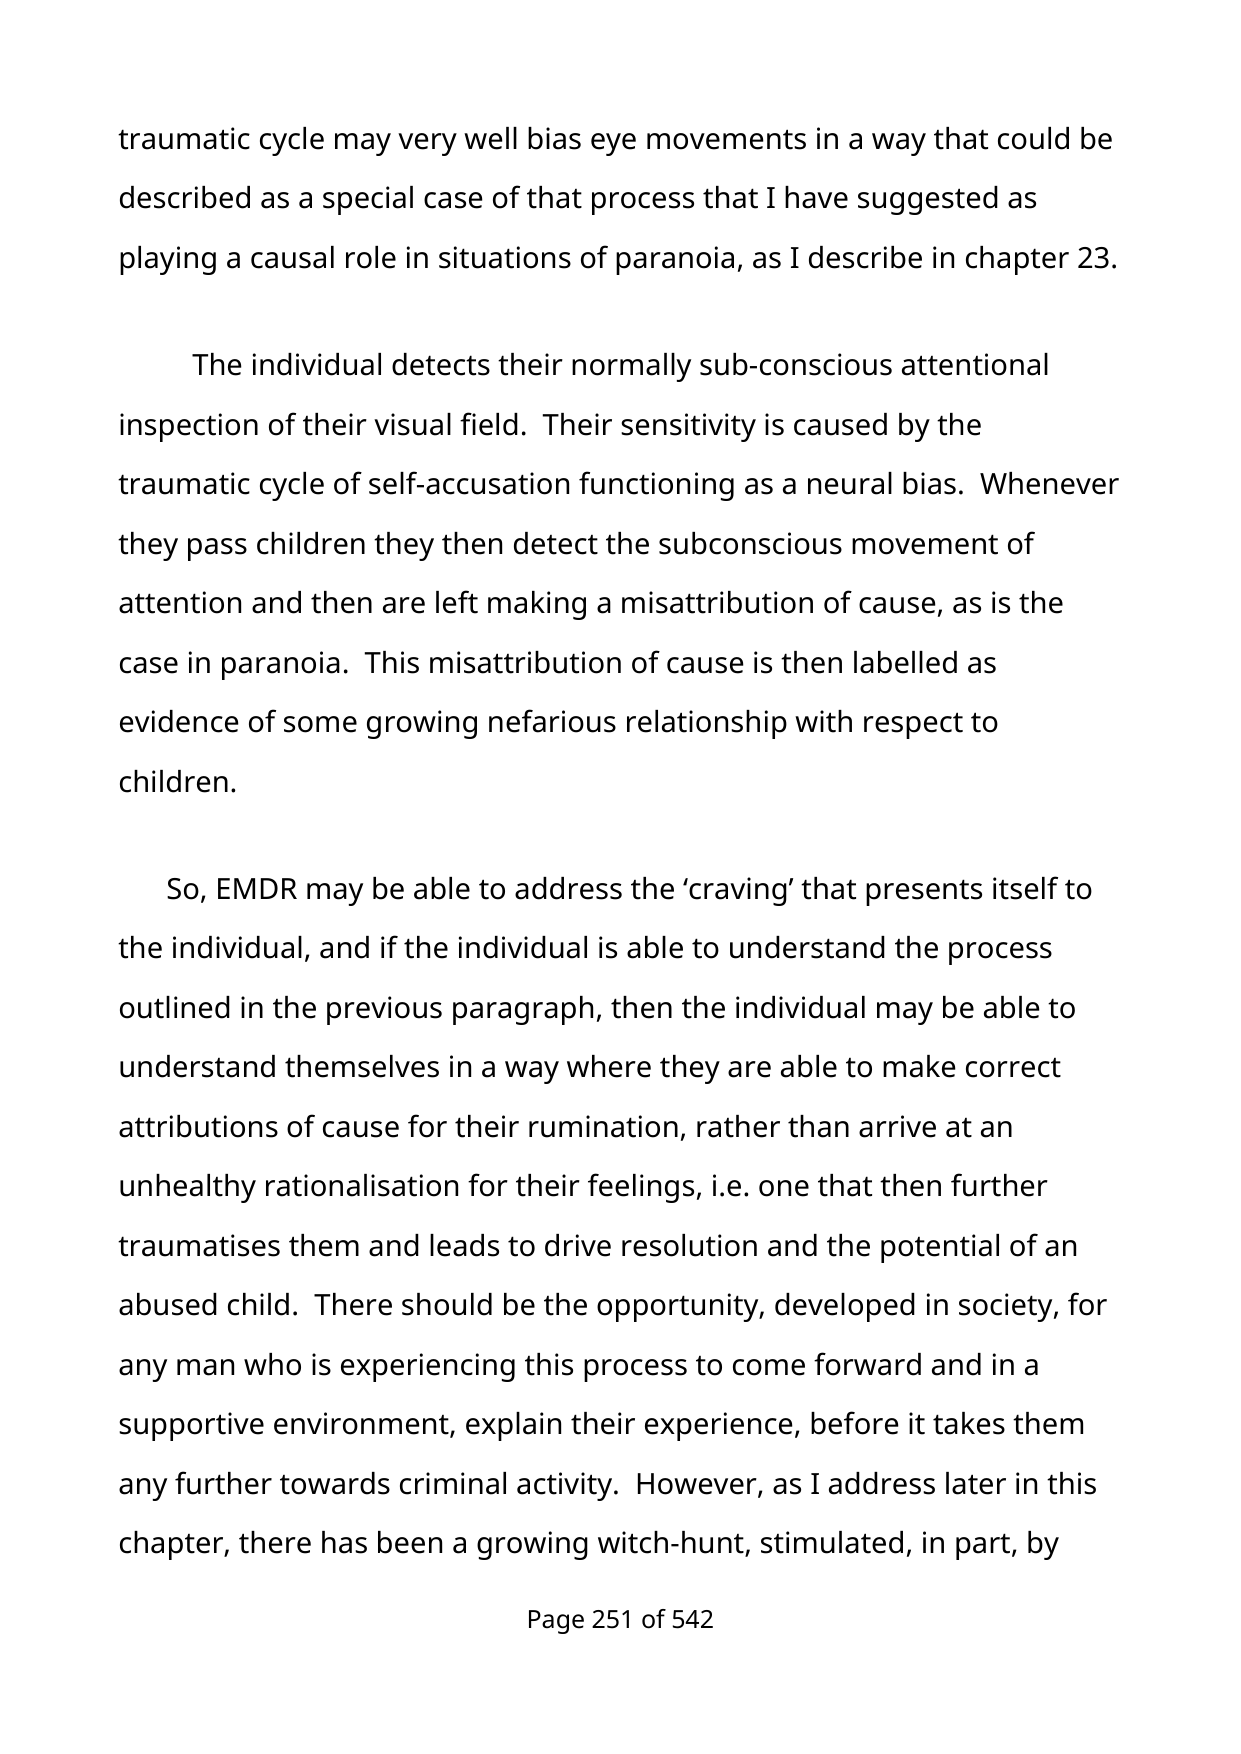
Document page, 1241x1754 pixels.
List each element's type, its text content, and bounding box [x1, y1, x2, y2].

text The individual detects their normally sub-conscious attentional inspection of their visual field. Their sensitivity is caused by the traumatic cycle of self-accusation functioning as a neural bias. Whenever they pass children they then detect the subconscious movement of attention and then are left making a misattribution of cause, as is the case in paranoia. This misattribution of cause is then labelled as evidence of some growing nefarious relationship with respect to children. [118, 344, 1122, 801]
text So, EMDR may be able to address the ‘craving’ that presents itself to the individual, and if the individual is able to understand the process outlined in the previous paragraph, then the individual may be able to understand themselves in a way where they are able to make correct attributions of cause for their rumination, rather than arrive at an unhealthy rationalisation for their feelings, i.e. one that then further traumatises them and leads to drive resolution and the potential of an abused child. There should be the opportunity, developed in society, for any man who is experiencing this process to come forward and in a supportive environment, explain their experience, before it takes them any further towards criminal activity. However, as I address later in this chapter, there has been a growing witch-hunt, stimulated, in part, by [118, 868, 1122, 1562]
text traumatic cycle may very well bias eye movements in a way that could be described as a special case of that process that I have suggested as playing a causal role in situations of paranoia, as I describe in chapter 23. [118, 118, 1122, 277]
